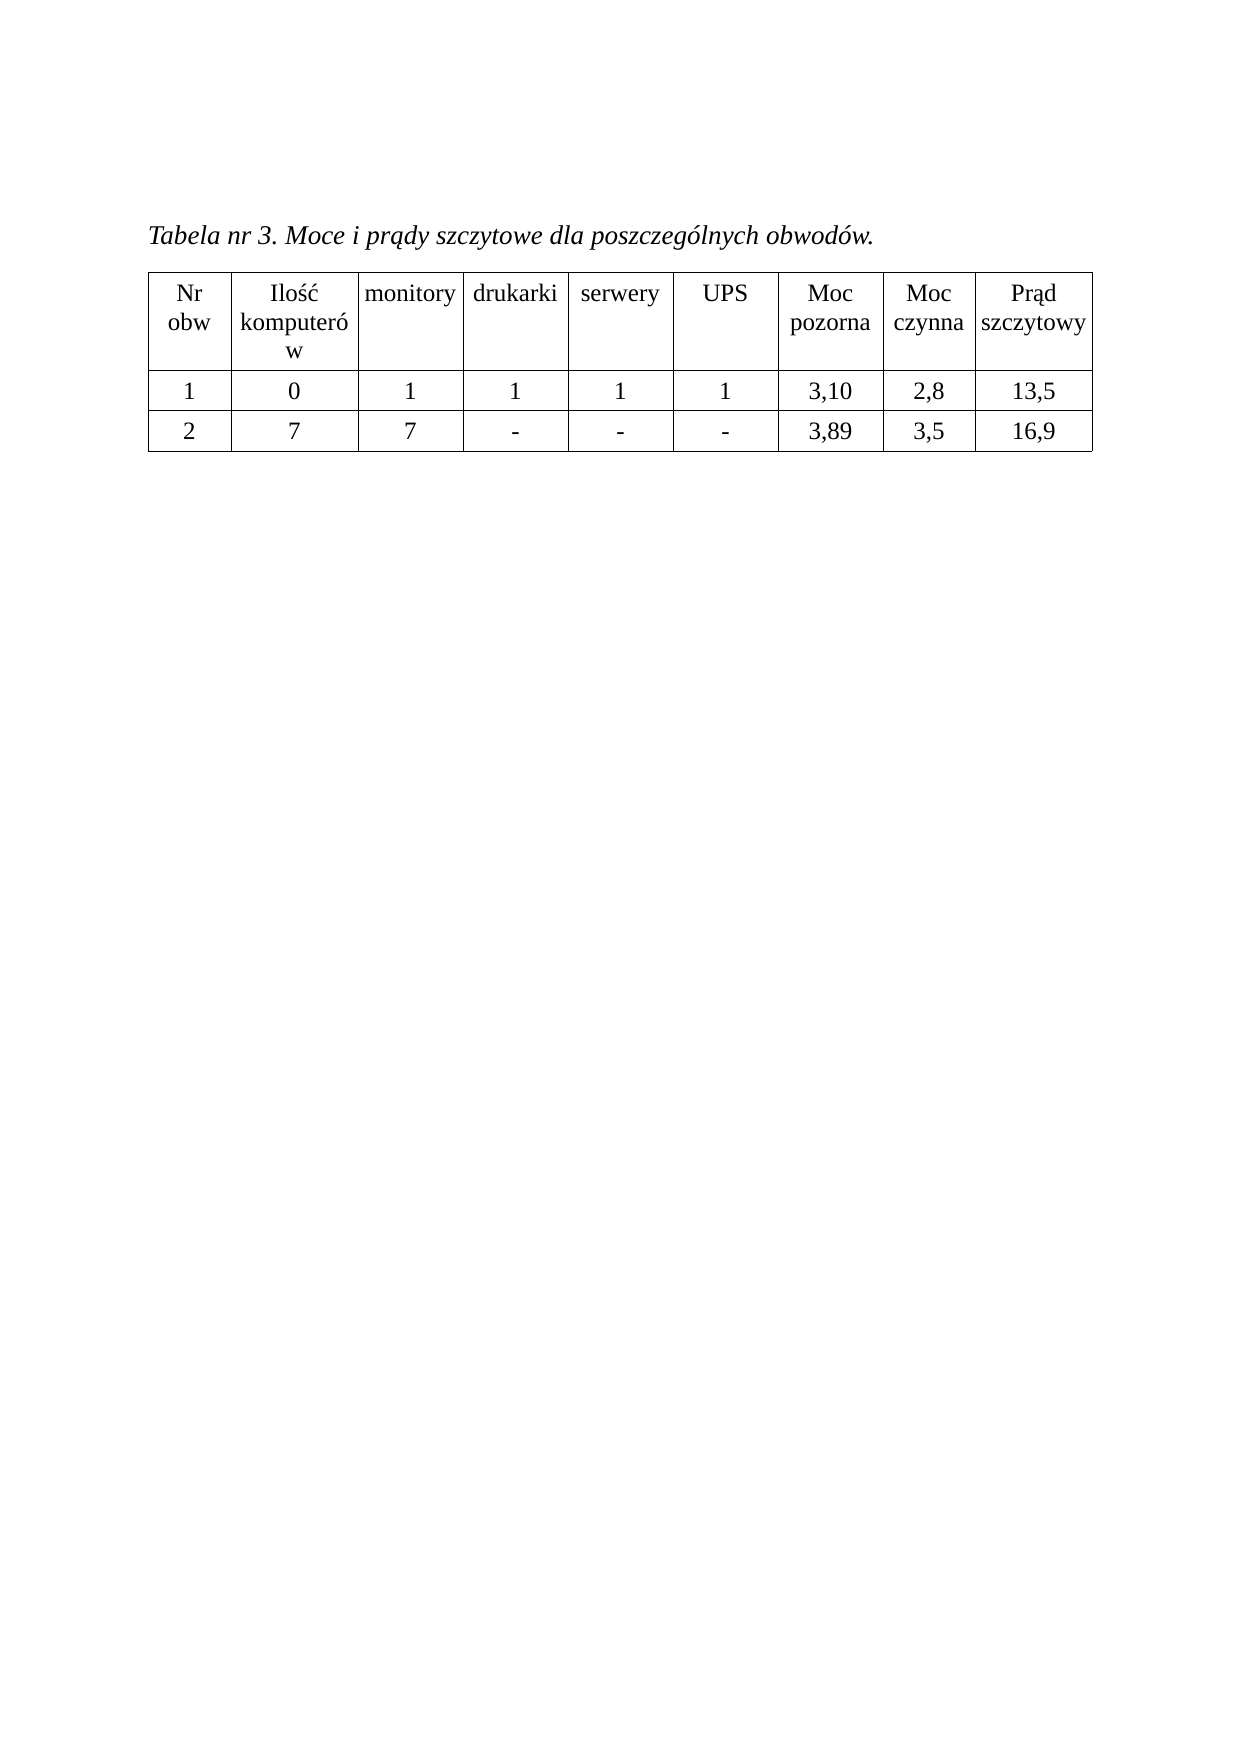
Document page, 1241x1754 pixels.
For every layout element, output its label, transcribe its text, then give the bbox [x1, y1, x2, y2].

table_cell - [464, 411, 568, 451]
table_header Moc czynna [884, 273, 975, 370]
table_cell 13,5 [976, 371, 1092, 410]
table_cell - [569, 411, 673, 451]
table_cell 3,10 [779, 371, 883, 410]
table_cell 3,5 [884, 411, 975, 451]
table_cell 1 [569, 371, 673, 410]
table_header monitory [359, 273, 463, 370]
table_cell 16,9 [976, 411, 1092, 451]
table_header UPS [674, 273, 778, 370]
subtitle Tabela nr 3. Moce i prądy szczytowe dla poszczególnych obwodów. [148, 219, 1093, 250]
table_header drukarki [464, 273, 568, 370]
table_header Nr obw [149, 273, 231, 370]
table_cell 1 [359, 371, 463, 410]
table_header Ilość komputerów [232, 273, 358, 370]
table_cell 3,89 [779, 411, 883, 451]
table_cell 2 [149, 411, 231, 451]
table_cell 1 [674, 371, 778, 410]
table_cell 2,8 [884, 371, 975, 410]
table_header Moc pozorna [779, 273, 883, 370]
table_header Prąd szczytowy [976, 273, 1092, 370]
table_cell 1 [149, 371, 231, 410]
table_cell 7 [232, 411, 358, 451]
table_cell 7 [359, 411, 463, 451]
table_header serwery [569, 273, 673, 370]
table_cell 0 [232, 371, 358, 410]
table_cell 1 [464, 371, 568, 410]
table_cell - [674, 411, 778, 451]
